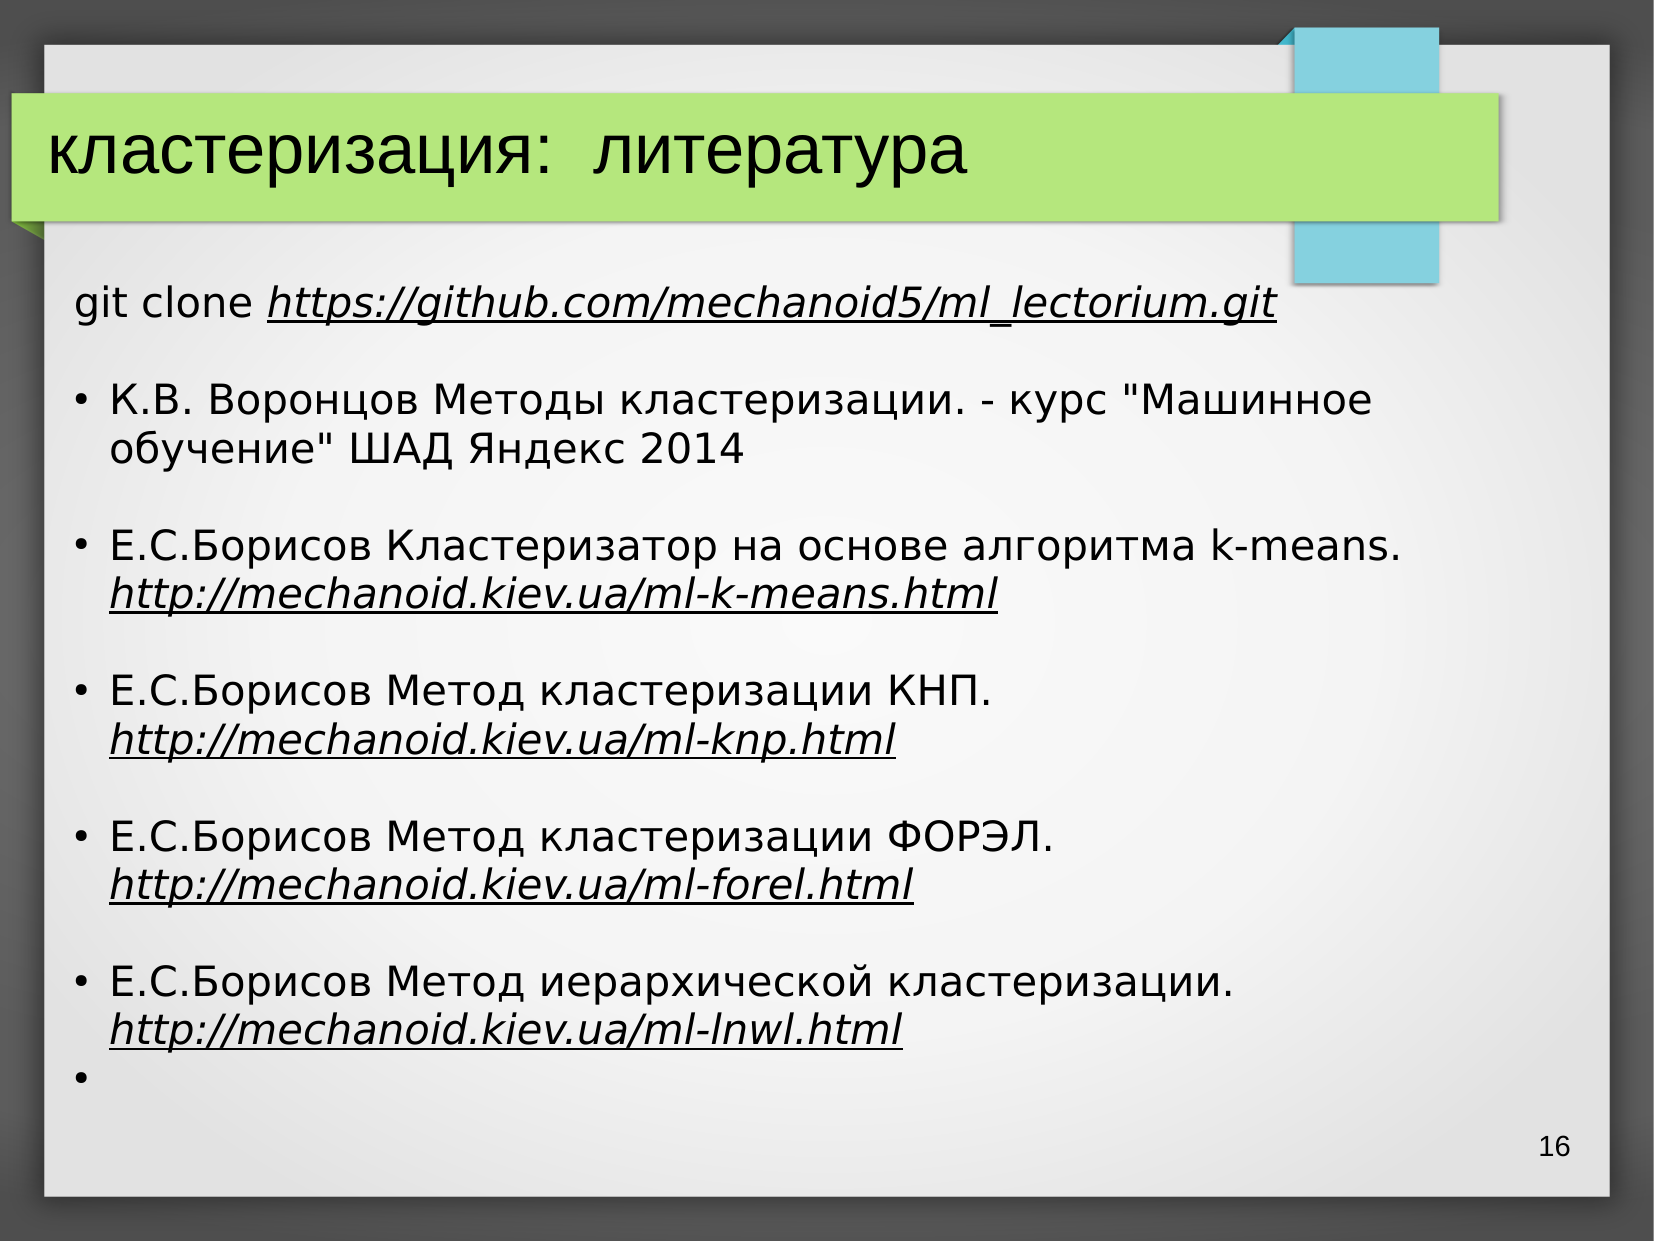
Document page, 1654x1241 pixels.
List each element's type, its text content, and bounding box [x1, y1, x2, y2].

text_box git clone https://github.com/mechanoid5/ml_lectorium.git К.В. Воронцов Методы кластеризации. - курс "Машинное обучение" ШАД Яндекс 2014 Е.С.Борисов Кластеризатор на основе алгоритма k-means. http://mechanoid.kiev.ua/ml-k-means.html Е.С.Борисов Метод кластеризации КНП. http://mechanoid.kiev.ua/ml-knp.html Е.С.Борисов Метод кластеризации ФОРЭЛ. http://mechanoid.kiev.ua/ml-forel.html Е.С.Борисов Метод иерархической кластеризации. http://mechanoid.kiev.ua/ml-lnwl.html [59, 271, 1489, 1111]
title кластеризация: литература [47, 96, 1536, 201]
picture [0, 0, 1654, 1241]
